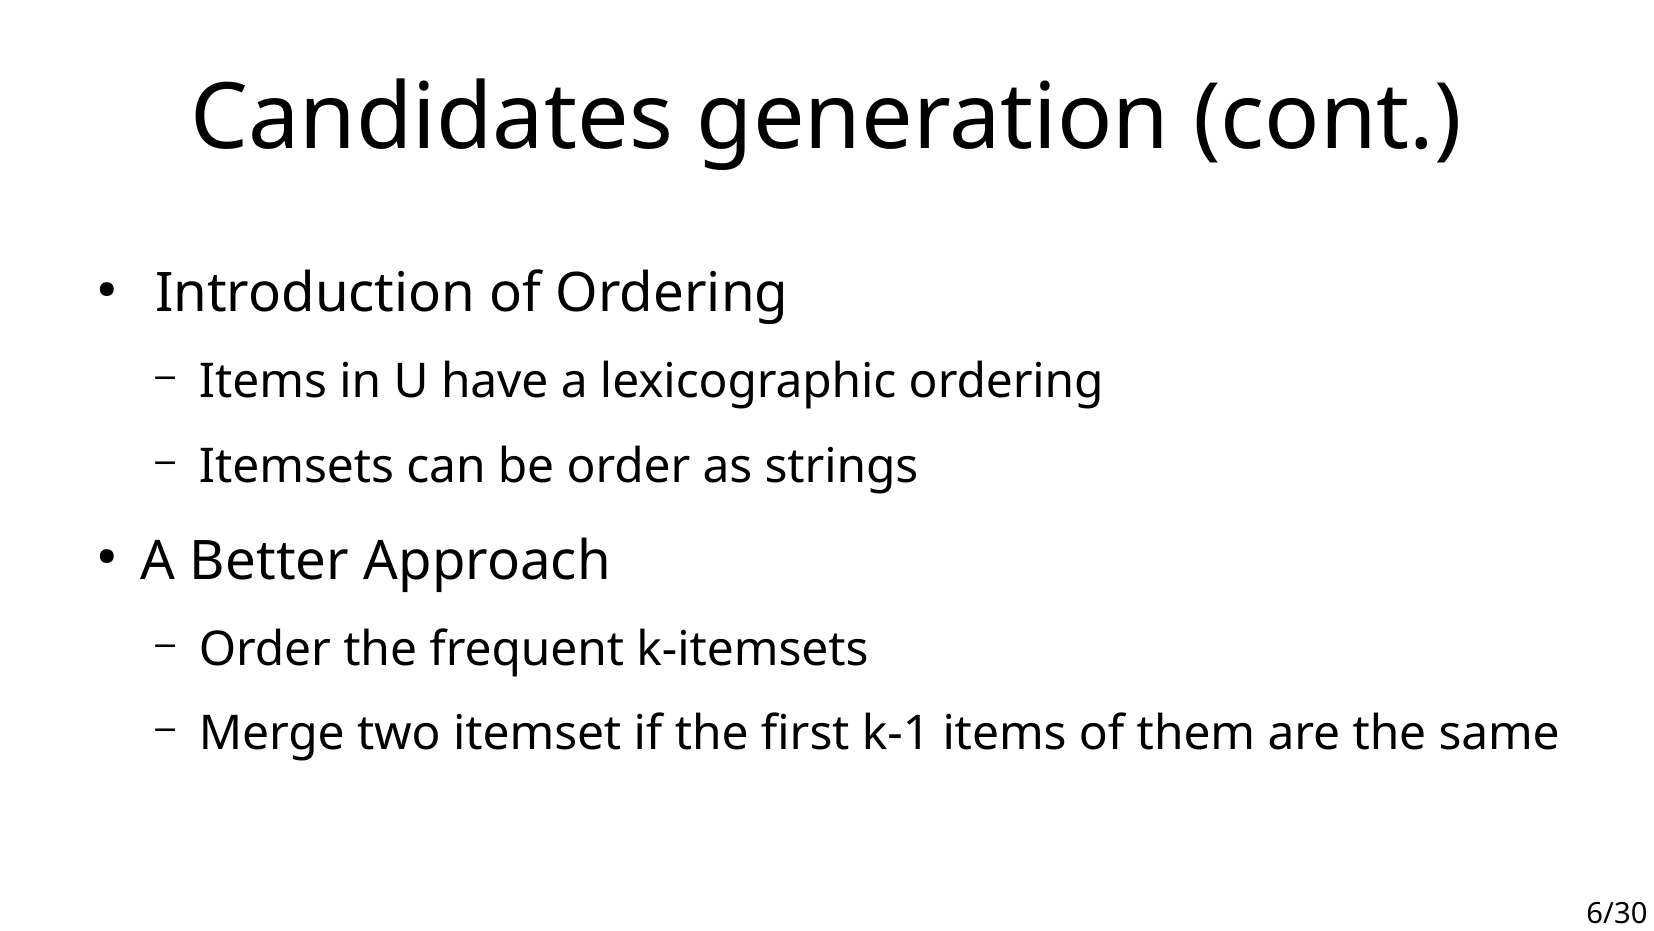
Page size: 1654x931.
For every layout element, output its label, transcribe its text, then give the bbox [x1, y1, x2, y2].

list Introduction of Ordering Items in U have a lexicographic ordering Itemsets can be order as strings A Better Approach Order the frequent k-itemsets Merge two itemset if the first k-1 items of them are the same [82, 253, 1571, 793]
title Candidates generation (cont.) [82, 1, 1571, 226]
